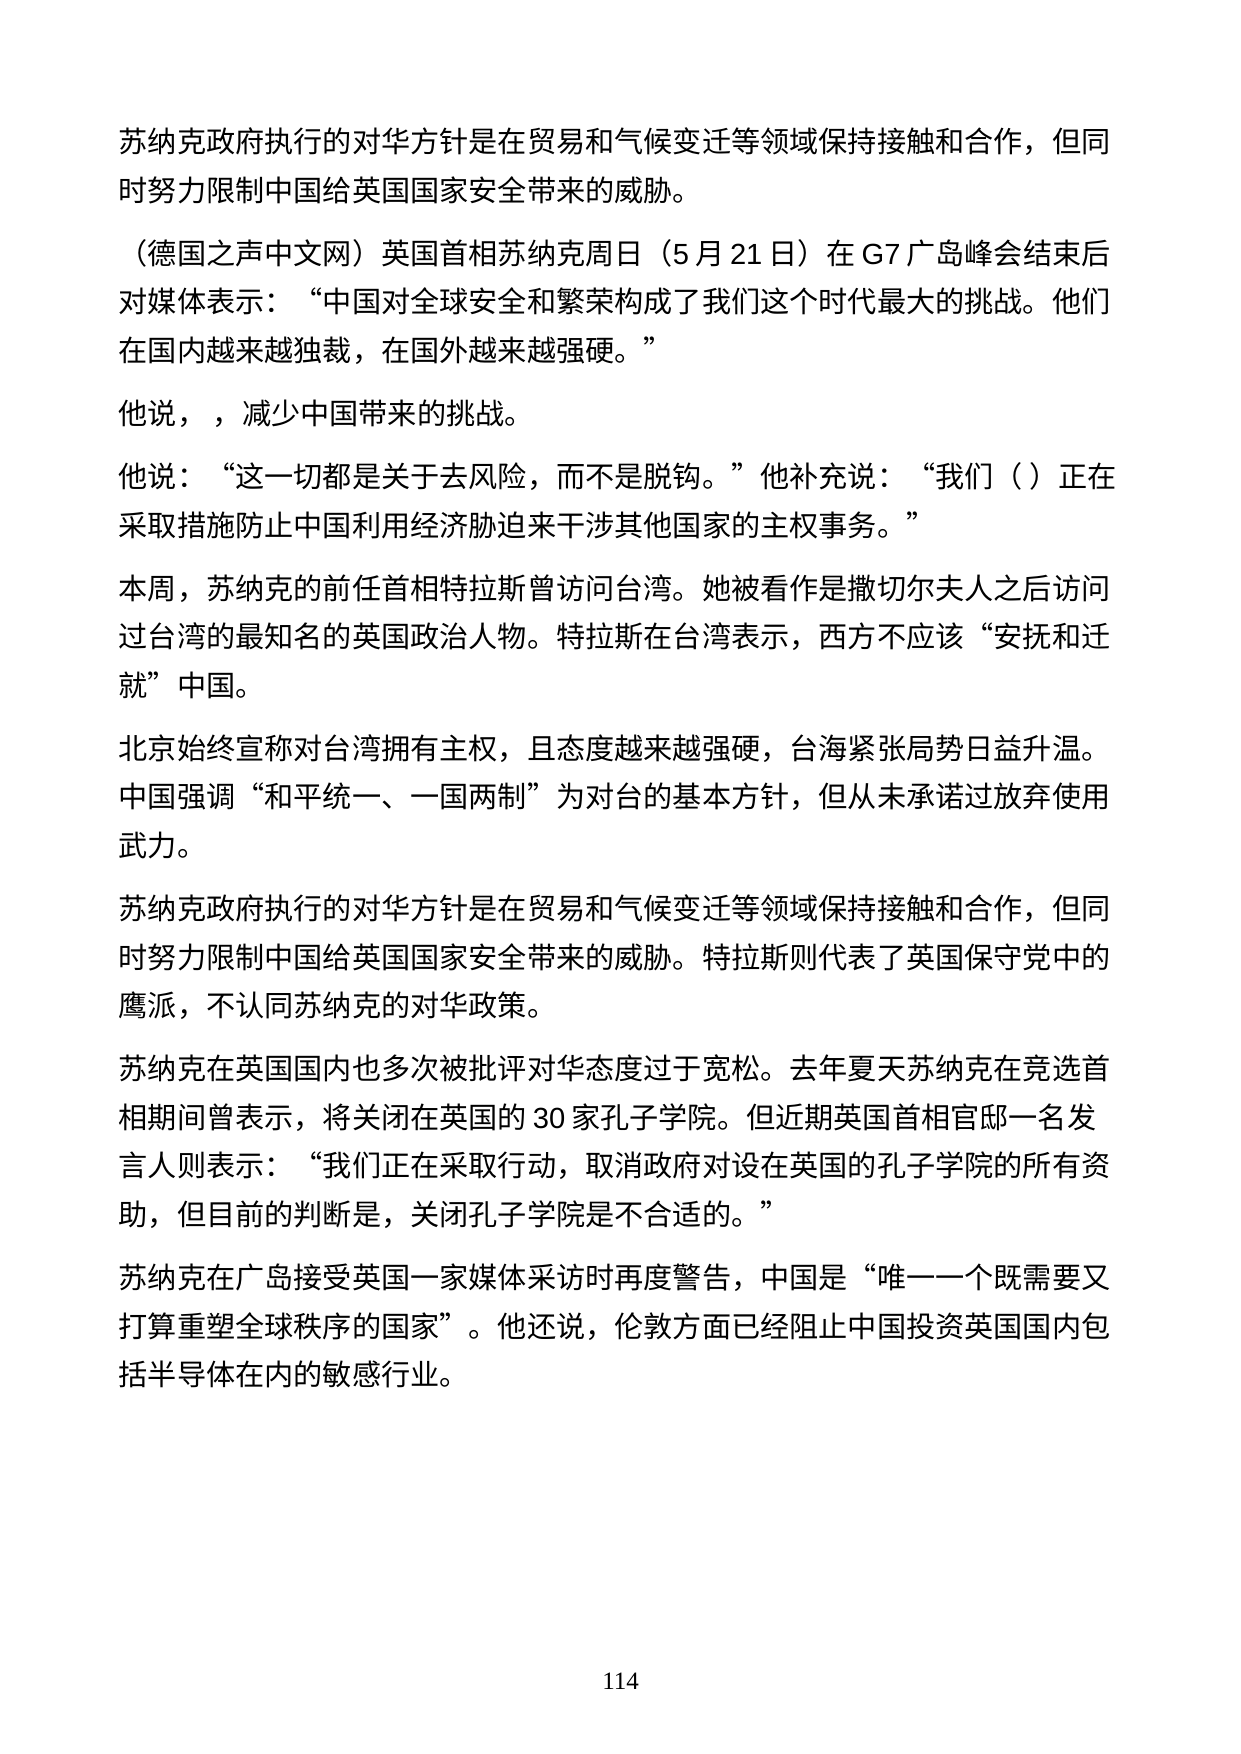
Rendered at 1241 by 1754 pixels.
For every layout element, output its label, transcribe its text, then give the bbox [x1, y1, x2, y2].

text 苏纳克在英国国内也多次被批评对华态度过于宽松。去年夏天苏纳克在竞选首相期间曾表示，将关闭在英国的30家孔子学院。但近期英国首相官邸一名发言人则表示：“我们正在采取行动，取消政府对设在英国的孔子学院的所有资助，但目前的判断是，关闭孔子学院是不合适的。” [118, 1046, 1122, 1234]
text 本周，苏纳克的前任首相特拉斯曾访问台湾。她被看作是撒切尔夫人之后访问过台湾的最知名的英国政治人物。特拉斯在台湾表示，西方不应该“安抚和迁就”中国。 [118, 565, 1122, 704]
text 他说， ，减少中国带来的挑战。 [118, 390, 1122, 433]
text 苏纳克政府执行的对华方针是在贸易和气候变迁等领域保持接触和合作，但同时努力限制中国给英国国家安全带来的威胁。 [118, 118, 1122, 209]
text 苏纳克政府执行的对华方针是在贸易和气候变迁等领域保持接触和合作，但同时努力限制中国给英国国家安全带来的威胁。特拉斯则代表了英国保守党中的鹰派，不认同苏纳克的对华政策。 [118, 886, 1122, 1025]
text 北京始终宣称对台湾拥有主权，且态度越来越强硬，台海紧张局势日益升温。中国强调“和平统一、一国两制”为对台的基本方针，但从未承诺过放弃使用武力。 [118, 725, 1122, 865]
text （德国之声中文网）英国首相苏纳克周日（5月21日）在G7广岛峰会结束后对媒体表示：“中国对全球安全和繁荣构成了我们这个时代最大的挑战。他们在国内越来越独裁，在国外越来越强硬。” [118, 230, 1122, 369]
text 他说：“这一切都是关于去风险，而不是脱钩。”他补充说：“我们（ ）正在采取措施防止中国利用经济胁迫来干涉其他国家的主权事务。” [118, 453, 1122, 544]
text 苏纳克在广岛接受英国一家媒体采访时再度警告，中国是“唯一一个既需要又打算重塑全球秩序的国家”。他还说，伦敦方面已经阻止中国投资英国国内包括半导体在内的敏感行业。 [118, 1254, 1122, 1394]
